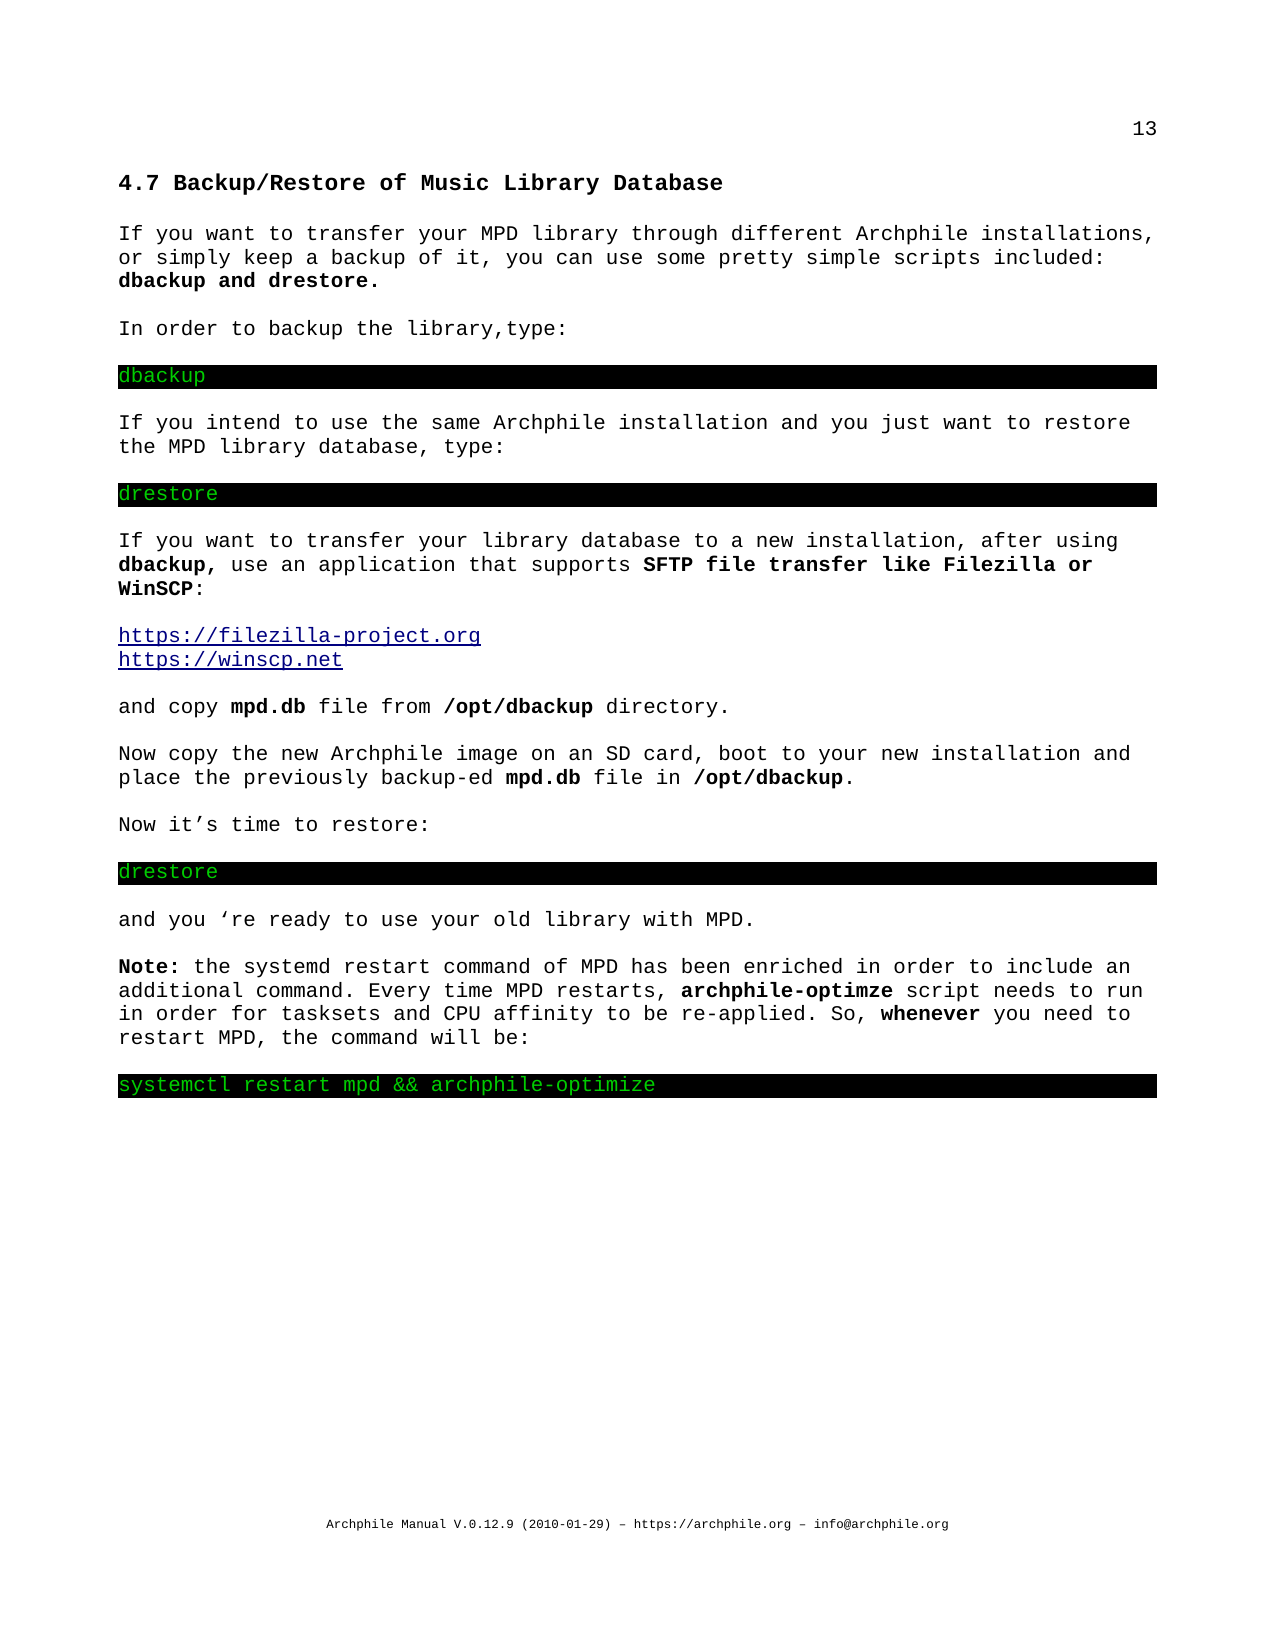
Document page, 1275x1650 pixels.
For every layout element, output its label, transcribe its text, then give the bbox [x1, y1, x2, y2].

text dbackup [118, 365, 1157, 389]
text If you want to transfer your MPD library through different Archphile installations, or simply keep a backup of it, you can use some pretty simple scripts included: dbackup and drestore. [118, 223, 1157, 294]
text drestore [118, 483, 1157, 507]
text and copy mpd.db file from /opt/dbackup directory. [118, 696, 1157, 720]
text If you intend to use the same Archphile installation and you just want to restore the MPD library database, type: [118, 412, 1157, 459]
text 4.7 Backup/Restore of Music Library Database [118, 171, 1157, 197]
text Now it’s time to restore: [118, 814, 1157, 838]
text systemctl restart mpd && archphile-optimize [118, 1074, 1157, 1098]
text https://filezilla-project.org [118, 625, 1157, 649]
text and you ‘re ready to use your old library with MPD. [118, 909, 1157, 932]
text drestore [118, 862, 1157, 885]
text Now copy the new Archphile image on an SD card, boot to your new installation and place the previously backup-ed mpd.db file in /opt/dbackup. [118, 743, 1157, 791]
text Note: the systemd restart command of MPD has been enriched in order to include an additional command. Every time MPD restarts, archphile-optimze script needs to run in order for tasksets and CPU affinity to be re-applied. So, whenever you need to restart MPD, the command will be: [118, 956, 1157, 1051]
text https://winscp.net [118, 649, 1157, 672]
text In order to backup the library,type: [118, 318, 1157, 341]
text If you want to transfer your library database to a new installation, after using dbackup, use an application that supports SFTP file transfer like Filezilla or WinSCP: [118, 531, 1157, 601]
